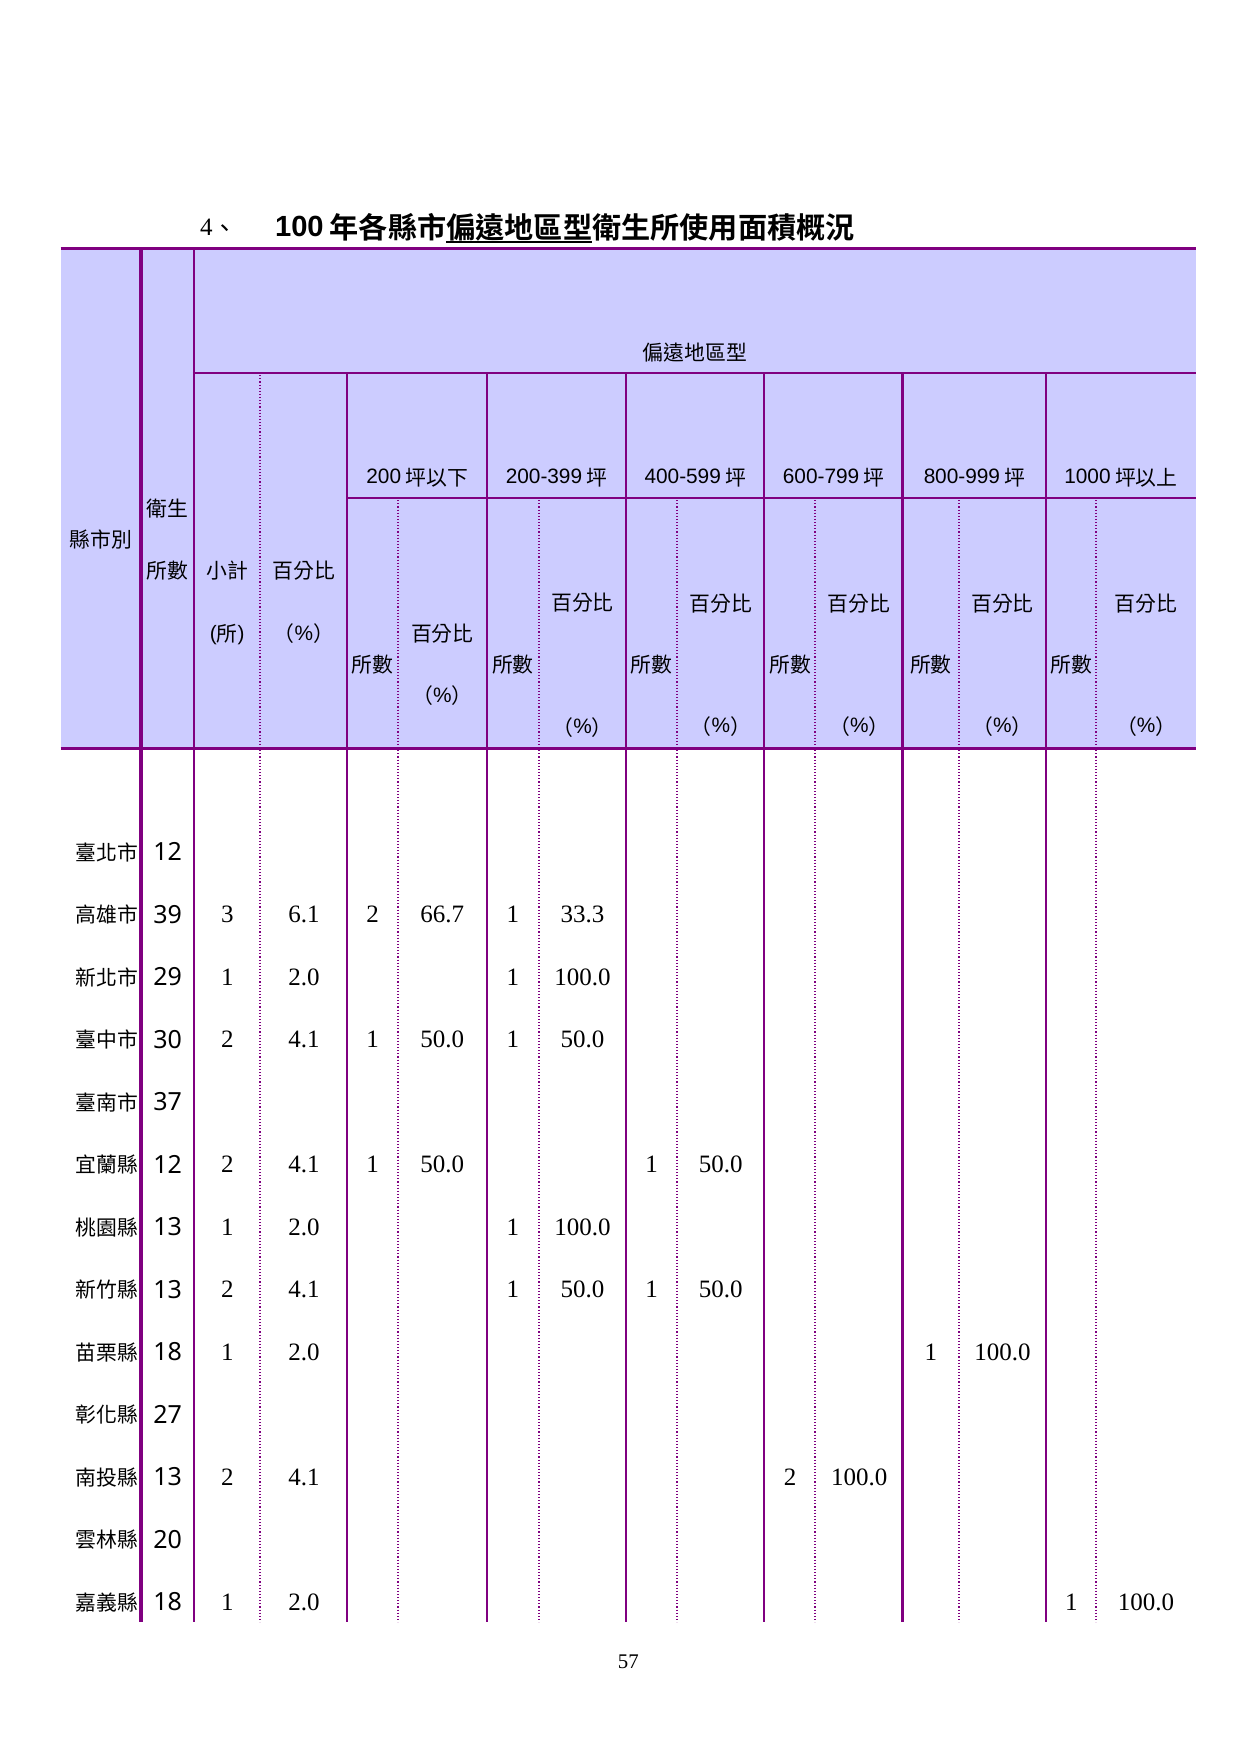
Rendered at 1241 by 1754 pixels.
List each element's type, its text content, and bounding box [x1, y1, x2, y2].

table_cell 50.0 [398, 1122, 486, 1184]
table_cell [627, 750, 677, 872]
table_cell [1047, 1497, 1096, 1559]
table_cell 2.0 [260, 935, 346, 997]
table_cell 百分比 （%） [677, 499, 763, 747]
table_cell [488, 1497, 539, 1559]
table_cell 1 [1047, 1560, 1096, 1622]
table_cell [627, 1372, 677, 1434]
table_cell [348, 1310, 398, 1372]
table_cell 1 [488, 872, 539, 934]
table_cell [815, 872, 901, 934]
table_cell 1 [195, 1560, 260, 1622]
table_cell [677, 750, 763, 872]
table_header 縣市別 [61, 250, 139, 747]
table_cell 13 [143, 1185, 193, 1247]
table_cell [959, 872, 1045, 934]
table_cell 200-399坪 [488, 374, 625, 497]
table_cell [1047, 1247, 1096, 1309]
table_cell [765, 935, 815, 997]
table_cell 100.0 [539, 1185, 625, 1247]
table_cell 100.0 [815, 1435, 901, 1497]
table_cell [815, 1185, 901, 1247]
table_cell [348, 1435, 398, 1497]
table_cell [677, 1185, 763, 1247]
table_cell [348, 1247, 398, 1309]
table_cell [398, 1185, 486, 1247]
table_cell [904, 1435, 959, 1497]
table_cell 1 [348, 1122, 398, 1184]
table_cell 1 [488, 1247, 539, 1309]
table_cell 4.1 [260, 997, 346, 1059]
table_cell [488, 1435, 539, 1497]
table_cell 宜蘭縣 [61, 1122, 139, 1184]
table_cell 嘉義縣 [61, 1560, 139, 1622]
table_cell 2 [195, 1122, 260, 1184]
table_cell [627, 1560, 677, 1622]
table_cell [398, 1435, 486, 1497]
table_cell 2 [195, 997, 260, 1059]
table_cell 50.0 [398, 997, 486, 1059]
table_cell 66.7 [398, 872, 486, 934]
table_header 衛生所數 [143, 250, 193, 747]
table_cell [539, 1372, 625, 1434]
table_cell [1047, 1435, 1096, 1497]
table_cell [904, 1372, 959, 1434]
table_cell [627, 1185, 677, 1247]
table_cell 2 [348, 872, 398, 934]
table_cell [959, 997, 1045, 1059]
table_cell [348, 1560, 398, 1622]
table_cell [677, 1435, 763, 1497]
table_cell [815, 1372, 901, 1434]
table_cell [677, 1310, 763, 1372]
table_cell [1096, 1372, 1196, 1434]
table_cell [398, 1497, 486, 1559]
table_cell 臺南市 [61, 1060, 139, 1122]
table_cell 39 [143, 872, 193, 934]
table_cell [488, 750, 539, 872]
table_cell [904, 1497, 959, 1559]
table_cell 高雄市 [61, 872, 139, 934]
table_cell [348, 1185, 398, 1247]
table_cell [904, 935, 959, 997]
table_cell 彰化縣 [61, 1372, 139, 1434]
table_cell [348, 750, 398, 872]
list 100年各縣市偏遠地區型衛生所使用面積概況 [200, 184, 1106, 247]
table_cell 2.0 [260, 1185, 346, 1247]
table_cell 12 [143, 1122, 193, 1184]
table_cell [765, 1310, 815, 1372]
table_cell 所數 [488, 499, 539, 747]
table_cell [677, 872, 763, 934]
table_cell 臺北市 [61, 750, 139, 872]
table_cell 1 [195, 1310, 260, 1372]
table_cell [195, 750, 260, 872]
table_cell [539, 1560, 625, 1622]
table_cell 小計 (所) [195, 374, 260, 747]
table_cell [677, 997, 763, 1059]
table_cell 30 [143, 997, 193, 1059]
table_cell [904, 872, 959, 934]
table_cell [260, 1372, 346, 1434]
table_cell [1096, 1122, 1196, 1184]
table_cell [765, 1185, 815, 1247]
table_cell 百分比 （%） [398, 499, 486, 747]
table_cell 50.0 [677, 1122, 763, 1184]
table_cell [959, 1185, 1045, 1247]
table_cell 1 [488, 935, 539, 997]
table_cell 37 [143, 1060, 193, 1122]
table_cell [959, 1372, 1045, 1434]
table_cell 1 [348, 997, 398, 1059]
table_cell 200坪以下 [348, 374, 486, 497]
table_cell [488, 1060, 539, 1122]
table_cell [904, 1060, 959, 1122]
table_cell 12 [143, 750, 193, 872]
table_cell [398, 1372, 486, 1434]
table_cell [539, 750, 625, 872]
table_cell [765, 872, 815, 934]
table_cell 百分比 （%） [959, 499, 1045, 747]
table_cell [959, 1435, 1045, 1497]
table_cell 3 [195, 872, 260, 934]
table_cell [488, 1310, 539, 1372]
table_cell 27 [143, 1372, 193, 1434]
table_cell [539, 1435, 625, 1497]
table_cell [1047, 997, 1096, 1059]
table_cell [398, 1247, 486, 1309]
table_cell [1096, 872, 1196, 934]
table_cell [677, 1497, 763, 1559]
table_cell 新北市 [61, 935, 139, 997]
table_cell [260, 750, 346, 872]
table_cell 所數 [348, 499, 398, 747]
table_cell [1047, 935, 1096, 997]
table_cell [765, 1122, 815, 1184]
table_header 偏遠地區型 [195, 250, 1196, 372]
table_cell [815, 1247, 901, 1309]
table_cell [1047, 1060, 1096, 1122]
table_cell [627, 872, 677, 934]
table_cell 1 [195, 935, 260, 997]
table_cell 百分比 （%） [815, 499, 901, 747]
table_cell [765, 1372, 815, 1434]
table_cell 100.0 [1096, 1560, 1196, 1622]
table_cell [348, 1060, 398, 1122]
table_cell [1047, 1122, 1096, 1184]
table_cell [959, 1122, 1045, 1184]
table_cell 2 [195, 1247, 260, 1309]
table_cell 所數 [1047, 499, 1096, 747]
table_cell 4.1 [260, 1435, 346, 1497]
table_cell 20 [143, 1497, 193, 1559]
table_cell 1 [488, 1185, 539, 1247]
table_cell 百分比 （%） [260, 374, 346, 747]
table_cell 600-799坪 [765, 374, 901, 497]
table_cell 1 [195, 1185, 260, 1247]
table_cell 1000坪以上 [1047, 374, 1196, 497]
table_cell 所數 [627, 499, 677, 747]
table_cell [1096, 1435, 1196, 1497]
table_cell [959, 750, 1045, 872]
table_cell [1047, 750, 1096, 872]
table_cell [1096, 1185, 1196, 1247]
table_cell 800-999坪 [904, 374, 1045, 497]
table_cell 所數 [765, 499, 815, 747]
table_cell [815, 750, 901, 872]
table_cell [1047, 1185, 1096, 1247]
table_cell 2 [195, 1435, 260, 1497]
table_cell 南投縣 [61, 1435, 139, 1497]
table_cell [959, 1060, 1045, 1122]
table_cell [1047, 1310, 1096, 1372]
table_cell 6.1 [260, 872, 346, 934]
table_cell [627, 997, 677, 1059]
table_cell [1096, 1247, 1196, 1309]
table_cell [815, 1122, 901, 1184]
table_cell [677, 1060, 763, 1122]
table_cell [815, 1560, 901, 1622]
table_cell [627, 935, 677, 997]
table_cell [677, 1560, 763, 1622]
table_cell [195, 1497, 260, 1559]
table_cell 29 [143, 935, 193, 997]
table_cell 4.1 [260, 1247, 346, 1309]
table_cell [959, 1560, 1045, 1622]
table_cell [1096, 1497, 1196, 1559]
table_cell 百分比 （%） [1096, 499, 1196, 747]
table_cell 1 [904, 1310, 959, 1372]
table_cell [1096, 1310, 1196, 1372]
table_cell [348, 935, 398, 997]
table_cell [677, 1372, 763, 1434]
table_cell [904, 997, 959, 1059]
table_cell [1096, 750, 1196, 872]
table_cell 18 [143, 1560, 193, 1622]
table_cell [765, 1560, 815, 1622]
table_cell [398, 1310, 486, 1372]
table_cell 1 [627, 1122, 677, 1184]
table_cell 臺中市 [61, 997, 139, 1059]
table_cell 2 [765, 1435, 815, 1497]
table_cell 50.0 [539, 997, 625, 1059]
table_cell [815, 1060, 901, 1122]
table_cell [488, 1372, 539, 1434]
table_cell 13 [143, 1247, 193, 1309]
table_cell [539, 1497, 625, 1559]
table_cell [627, 1060, 677, 1122]
table_cell [904, 1247, 959, 1309]
table_cell [959, 935, 1045, 997]
table_cell [195, 1060, 260, 1122]
table_cell [959, 1497, 1045, 1559]
table_cell 1 [488, 997, 539, 1059]
table_cell [1096, 935, 1196, 997]
table_cell [260, 1497, 346, 1559]
table_cell [815, 1310, 901, 1372]
table_cell [1047, 1372, 1096, 1434]
table_cell [677, 935, 763, 997]
table_cell 400-599坪 [627, 374, 763, 497]
table_cell [815, 1497, 901, 1559]
table_cell 苗栗縣 [61, 1310, 139, 1372]
table_cell 百分比 （%） [539, 499, 625, 747]
table_cell [398, 1560, 486, 1622]
table_cell [539, 1060, 625, 1122]
table_cell [765, 997, 815, 1059]
table_cell [488, 1122, 539, 1184]
table_cell 100.0 [539, 935, 625, 997]
table_cell [815, 997, 901, 1059]
table_cell [765, 1247, 815, 1309]
table_cell [815, 935, 901, 997]
table_cell 1 [627, 1247, 677, 1309]
table_cell [904, 1185, 959, 1247]
table_cell [904, 1560, 959, 1622]
table_cell [1096, 997, 1196, 1059]
table_cell 33.3 [539, 872, 625, 934]
table_cell [627, 1435, 677, 1497]
table_cell [959, 1247, 1045, 1309]
table_cell [398, 750, 486, 872]
table_cell 2.0 [260, 1310, 346, 1372]
table_cell 50.0 [539, 1247, 625, 1309]
table_cell [260, 1060, 346, 1122]
table_cell 18 [143, 1310, 193, 1372]
table_cell [398, 1060, 486, 1122]
table_cell [904, 750, 959, 872]
table_cell [398, 935, 486, 997]
table_cell [765, 750, 815, 872]
table_cell [488, 1560, 539, 1622]
table_cell [904, 1122, 959, 1184]
table_cell 雲林縣 [61, 1497, 139, 1559]
table_cell 新竹縣 [61, 1247, 139, 1309]
table_cell 桃園縣 [61, 1185, 139, 1247]
table_cell 50.0 [677, 1247, 763, 1309]
table_cell [348, 1497, 398, 1559]
table_cell 13 [143, 1435, 193, 1497]
table_cell [539, 1310, 625, 1372]
table_cell 2.0 [260, 1560, 346, 1622]
table_cell [627, 1310, 677, 1372]
table_cell [539, 1122, 625, 1184]
table_cell [1047, 872, 1096, 934]
table_cell 4.1 [260, 1122, 346, 1184]
table_cell [765, 1497, 815, 1559]
table_cell 所數 [904, 499, 959, 747]
table_cell [195, 1372, 260, 1434]
table_cell [627, 1497, 677, 1559]
table_cell 100.0 [959, 1310, 1045, 1372]
table_cell [1096, 1060, 1196, 1122]
table_cell [765, 1060, 815, 1122]
table_cell [348, 1372, 398, 1434]
